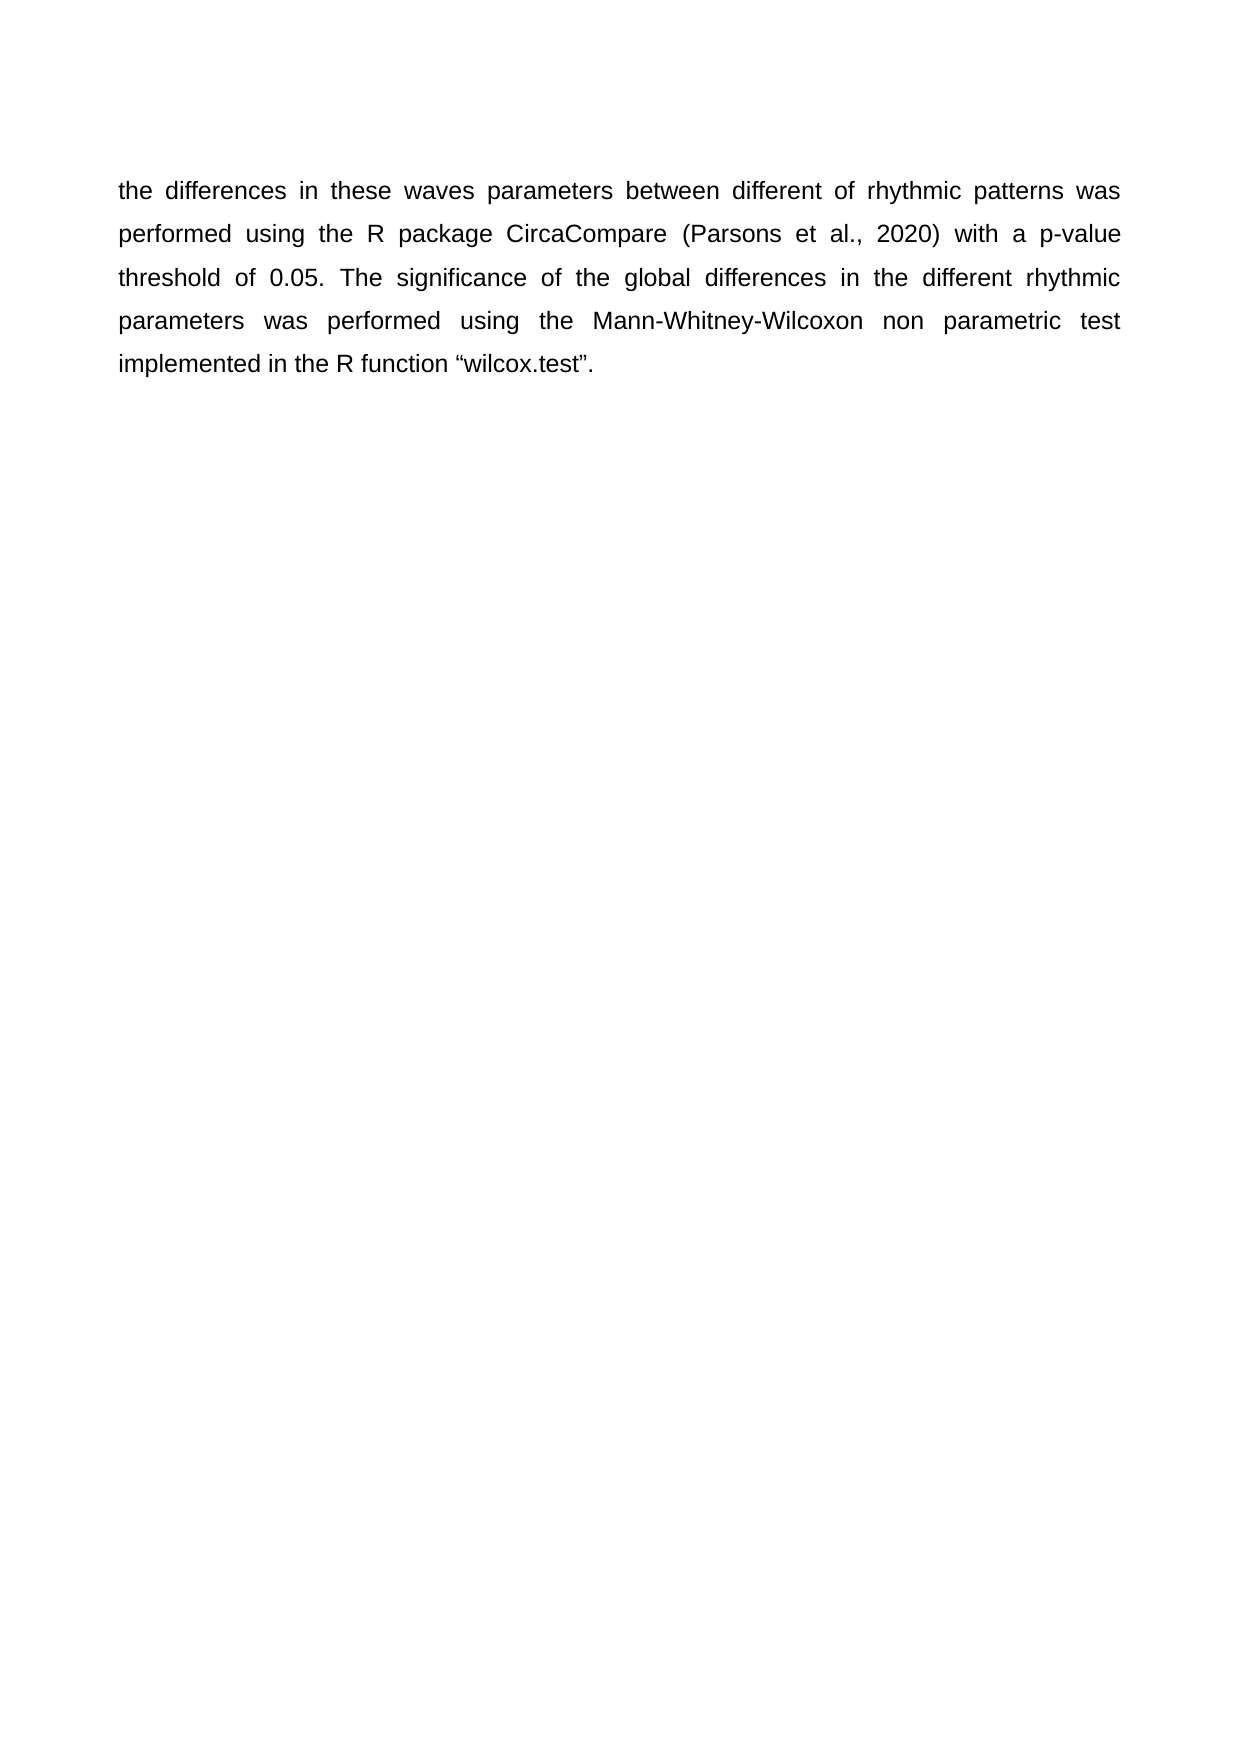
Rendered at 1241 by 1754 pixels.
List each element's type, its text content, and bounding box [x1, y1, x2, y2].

text the differences in these waves parameters between different of rhythmic patterns was performed using the R package CircaCompare (Parsons et al., 2020)⁠ with a p-value threshold of 0.05. The significance of the global differences in the different rhythmic parameters was performed using the Mann-Whitney-Wilcoxon non parametric test implemented in the R function “wilcox.test”. [118, 176, 1122, 378]
